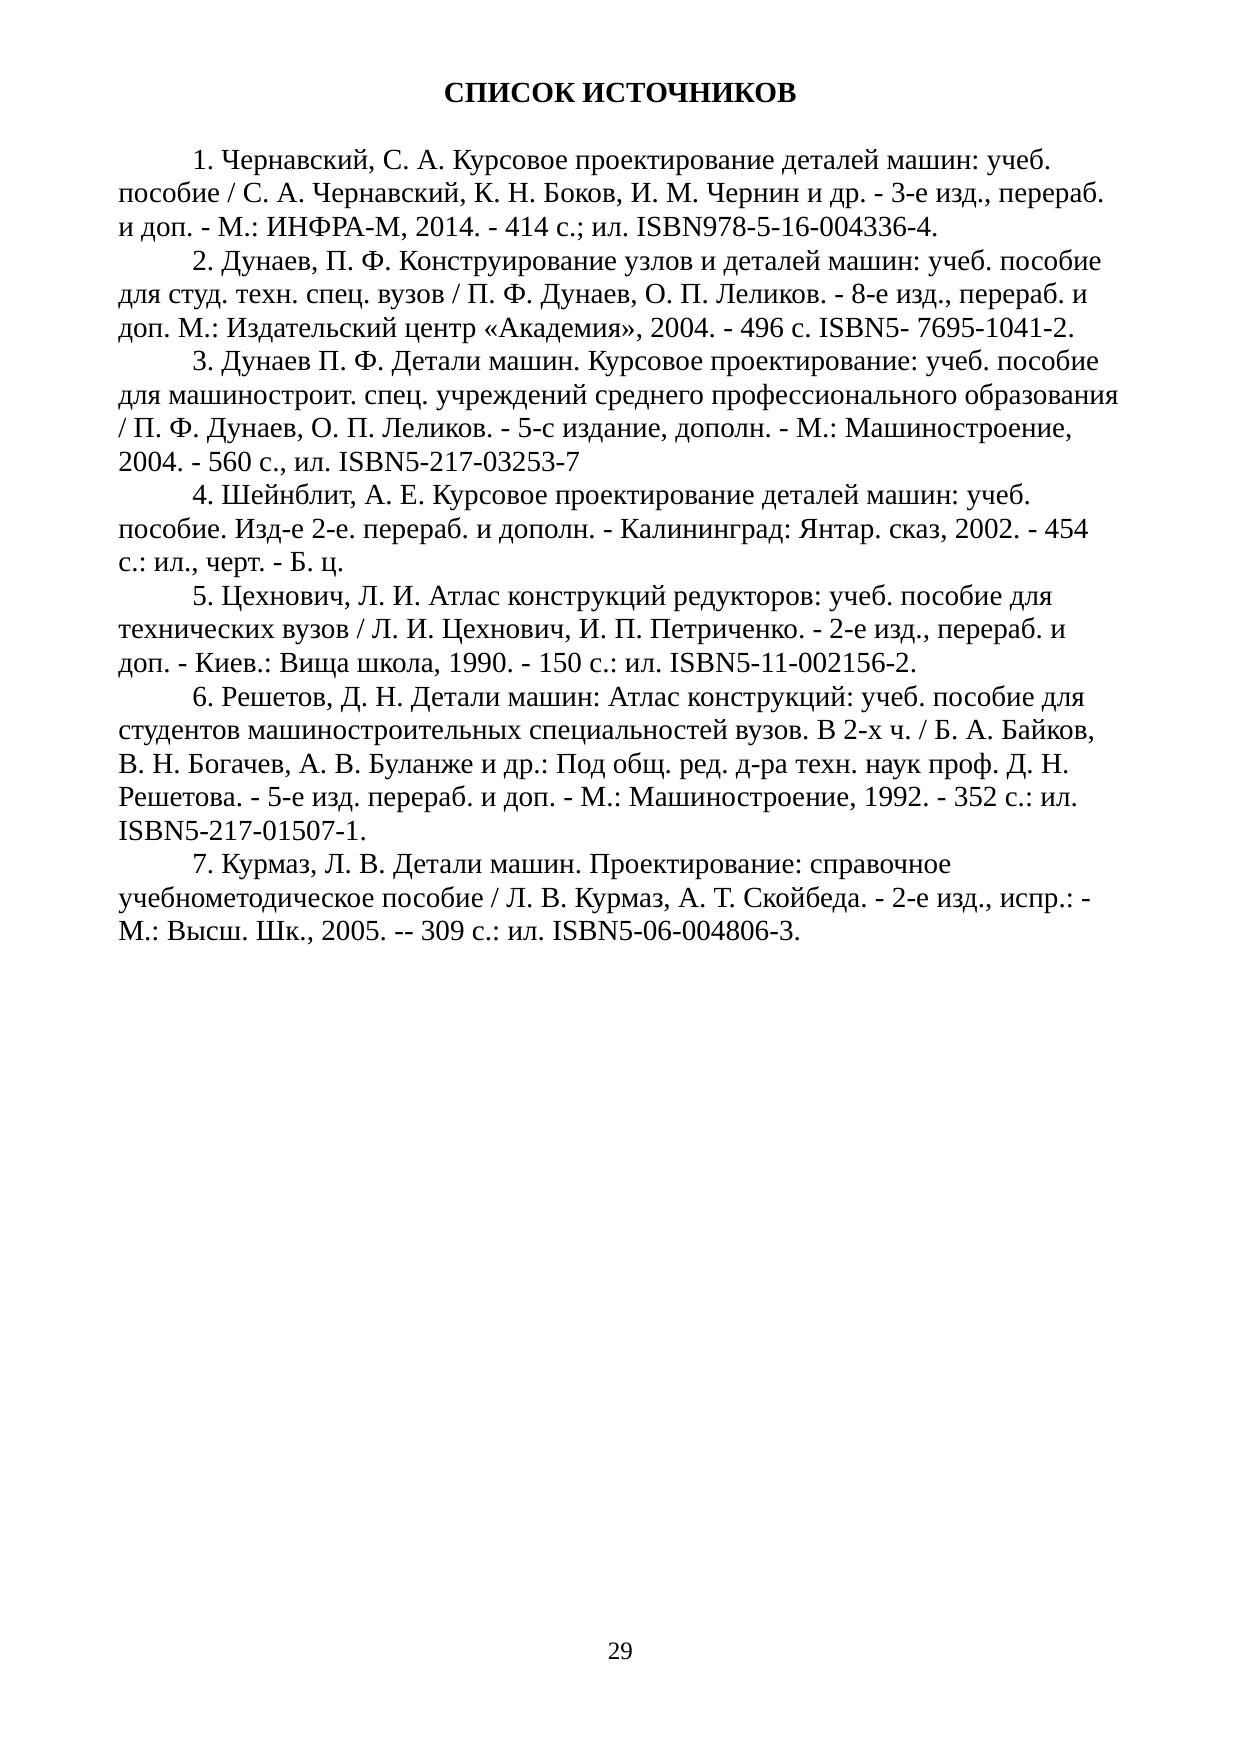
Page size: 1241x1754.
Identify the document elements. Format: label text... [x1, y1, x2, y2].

text 7. Курмаз, Л. В. Детали машин. Проектирование: справочное учебнометодическое пособие / Л. В. Курмаз, А. Т. Скойбеда. - 2-е изд., испр.: - М.: Высш. Шк., 2005. -- 309 с.: ил. ISBN5-06-004806-3. [118, 846, 1122, 947]
text 6. Решетов, Д. Н. Детали машин: Атлас конструкций: учеб. пособие для студентов машиностроительных специальностей вузов. В 2-х ч. / Б. А. Байков, В. Н. Богачев, А. В. Буланже и др.: Под общ. ред. д-ра техн. наук проф. Д. Н. Решетова. - 5-е изд. перераб. и доп. - М.: Машиностроение, 1992. - 352 с.: ил. ISBN5-217-01507-1. [118, 679, 1122, 846]
text СПИСОК ИСТОЧНИКОВ [118, 75, 1122, 108]
text 5. Цехнович, Л. И. Атлас конструкций редукторов: учеб. пособие для технических вузов / Л. И. Цехнович, И. П. Петриченко. - 2-е изд., перераб. и доп. - Киев.: Вища школа, 1990. - 150 с.: ил. ISBN5-11-002156-2. [118, 578, 1122, 679]
text 1. Чернавский, С. А. Курсовое проектирование деталей машин: учеб. пособие / С. А. Чернавский, К. Н. Боков, И. М. Чернин и др. - 3-е изд., перераб. и доп. - М.: ИНФРА-М, 2014. - 414 с.; ил. ISBN978-5-16-004336-4. [118, 142, 1122, 243]
text 3. Дунаев П. Ф. Детали машин. Курсовое проектирование: учеб. пособие для машиностроит. спец. учреждений среднего профессионального образования / П. Ф. Дунаев, О. П. Леликов. - 5-с издание, дополн. - М.: Машиностроение, 2004. - 560 с., ил. ISBN5-217-03253-7 [118, 343, 1122, 477]
text 4. Шейнблит, А. Е. Курсовое проектирование деталей машин: учеб. пособие. Изд-е 2-е. перераб. и дополн. - Калининград: Янтар. сказ, 2002. - 454 с.: ил., черт. - Б. ц. [118, 477, 1122, 578]
text 2. Дунаев, П. Ф. Конструирование узлов и деталей машин: учеб. пособие для студ. техн. спец. вузов / П. Ф. Дунаев, О. П. Леликов. - 8-е изд., перераб. и доп. М.: Издательский центр «Академия», 2004. - 496 с. ISBN5- 7695-1041-2. [118, 243, 1122, 343]
